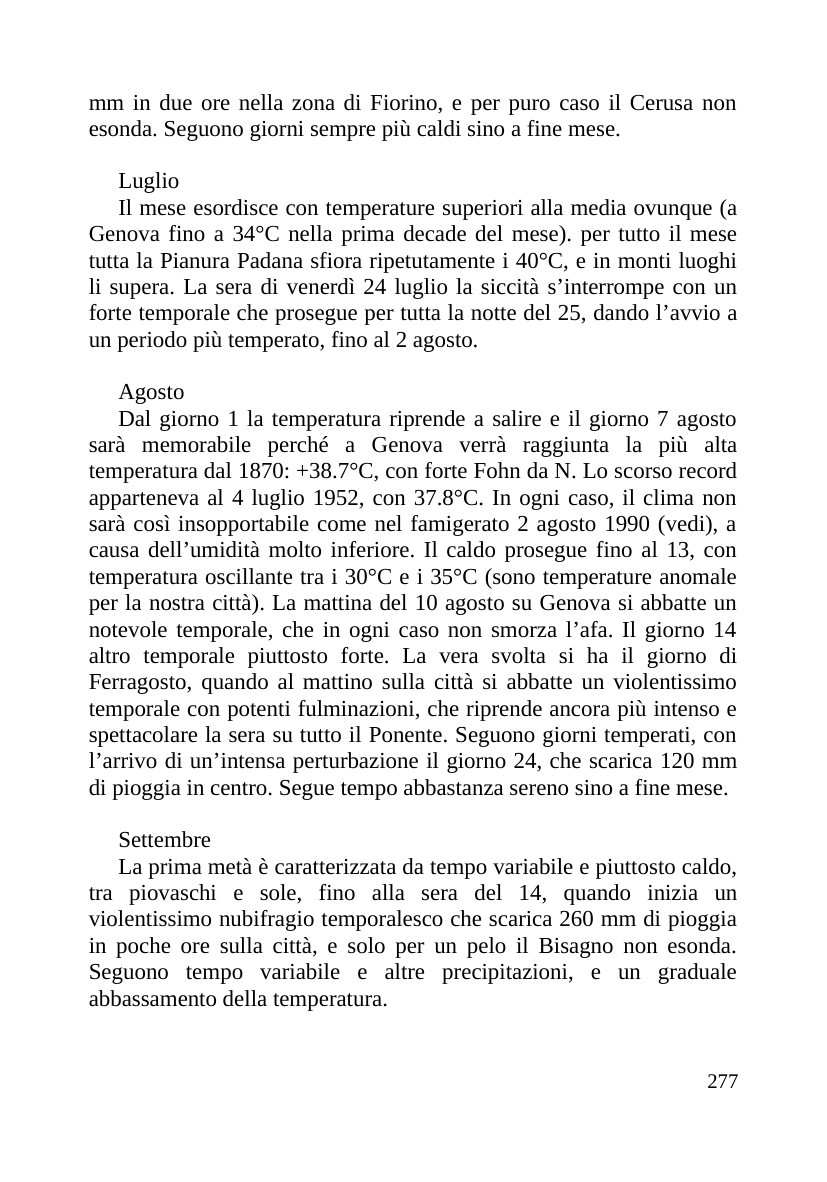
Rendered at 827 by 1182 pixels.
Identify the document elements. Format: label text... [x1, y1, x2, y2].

text La prima metà è caratterizzata da tempo variabile e piuttosto caldo, tra piovaschi e sole, fino alla sera del 14, quando inizia un violentissimo nubifragio temporalesco che scarica 260 mm di pioggia in poche ore sulla città, e solo per un pelo il Bisagno non esonda. Seguono tempo variabile e altre precipitazioni, e un graduale abbassamento della temperatura. [88, 853, 738, 1011]
text Agosto [88, 378, 738, 405]
text Luglio [88, 168, 738, 194]
text Dal giorno 1 la temperatura riprende a salire e il giorno 7 agosto sarà memorabile perché a Genova verrà raggiunta la più alta temperatura dal 1870: +38.7°C, con forte Fohn da N. Lo scorso record apparteneva al 4 luglio 1952, con 37.8°C. In ogni caso, il clima non sarà così insopportabile come nel famigerato 2 agosto 1990 (vedi), a causa dell’umidità molto inferiore. Il caldo prosegue fino al 13, con temperatura oscillante tra i 30°C e i 35°C (sono temperature anomale per la nostra città). La mattina del 10 agosto su Genova si abbatte un notevole temporale, che in ogni caso non smorza l’afa. Il giorno 14 altro temporale piuttosto forte. La vera svolta si ha il giorno di Ferragosto, quando al mattino sulla città si abbatte un violentissimo temporale con potenti fulminazioni, che riprende ancora più intenso e spettacolare la sera su tutto il Ponente. Seguono giorni temperati, con l’arrivo di un’intensa perturbazione il giorno 24, che scarica 120 mm di pioggia in centro. Segue tempo abbastanza sereno sino a fine mese. [88, 405, 738, 800]
text Il mese esordisce con temperature superiori alla media ovunque (a Genova fino a 34°C nella prima decade del mese). per tutto il mese tutta la Pianura Padana sfiora ripetutamente i 40°C, e in monti luoghi li supera. La sera di venerdì 24 luglio la siccità s’interrompe con un forte temporale che prosegue per tutta la notte del 25, dando l’avvio a un periodo più temperato, fino al 2 agosto. [88, 194, 738, 352]
text mm in due ore nella zona di Fiorino, e per puro caso il Cerusa non esonda. Seguono giorni sempre più caldi sino a fine mese. [88, 88, 738, 141]
text Settembre [88, 826, 738, 853]
